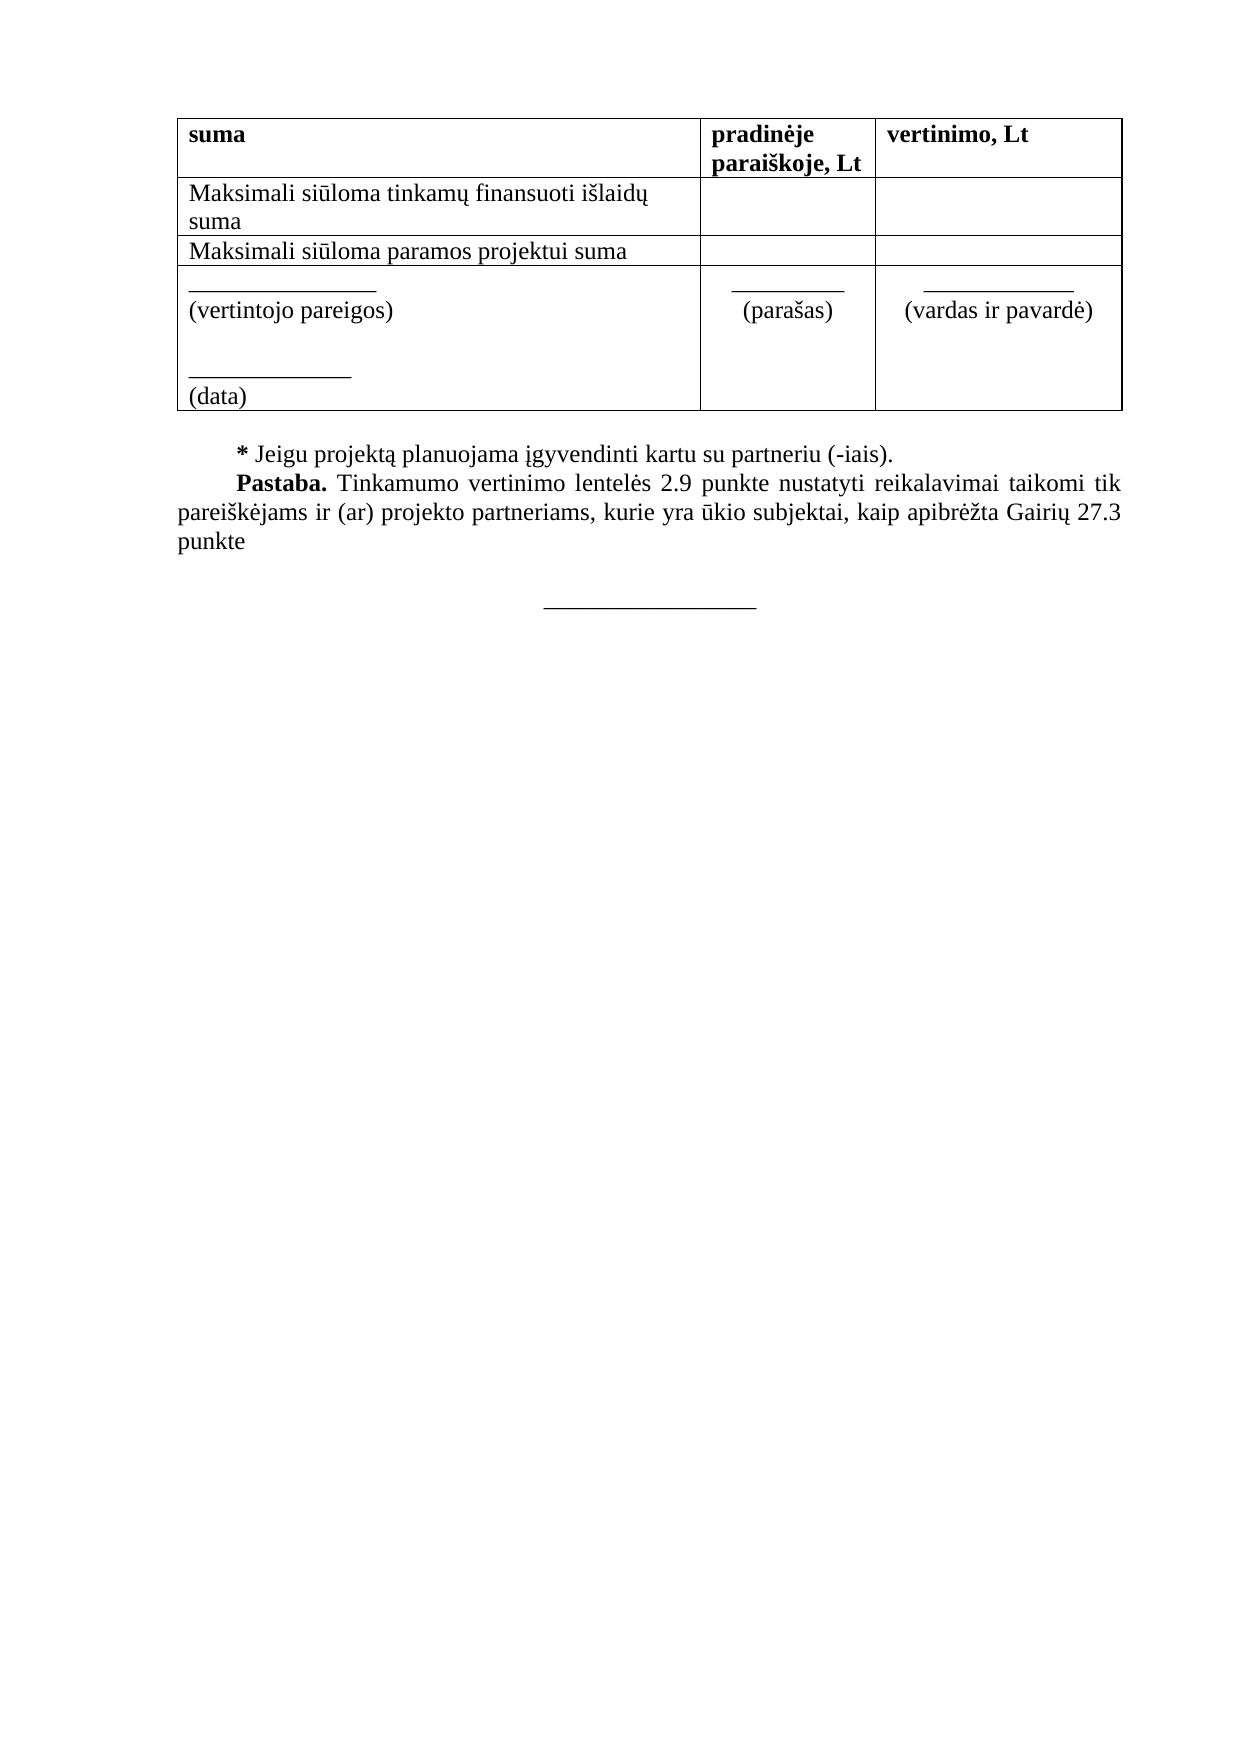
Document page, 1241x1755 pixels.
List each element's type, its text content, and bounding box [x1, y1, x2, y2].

text _________________ [177, 583, 1122, 612]
table_cell _______________ (vertintojo pareigos) _____________ (data) [178, 266, 700, 410]
text Pastaba. Tinkamumo vertinimo lentelės 2.9 punkte nustatyti reikalavimai taikomi tik pareiškėjams ir (ar) projekto partneriams, kurie yra ūkio subjektai, kaip apibrėžta Gairių 27.3 punkte [177, 468, 1122, 554]
table_cell Maksimali siūloma tinkamų finansuoti išlaidų suma [178, 178, 700, 235]
table_cell suma [178, 119, 700, 177]
table_cell _________ (parašas) [701, 266, 875, 410]
table_cell vertinimo, Lt [876, 119, 1121, 177]
text * Jeigu projektą planuojama įgyvendinti kartu su partneriu (-iais). [177, 439, 1122, 468]
table_cell [876, 178, 1121, 235]
table_cell Maksimali siūloma paramos projektui suma [178, 236, 700, 265]
table_cell [876, 236, 1121, 265]
table_cell ____________ (vardas ir pavardė) [876, 266, 1121, 410]
table_cell pradinėje paraiškoje, Lt [701, 119, 875, 177]
table_cell [701, 236, 875, 265]
table_cell [701, 178, 875, 235]
